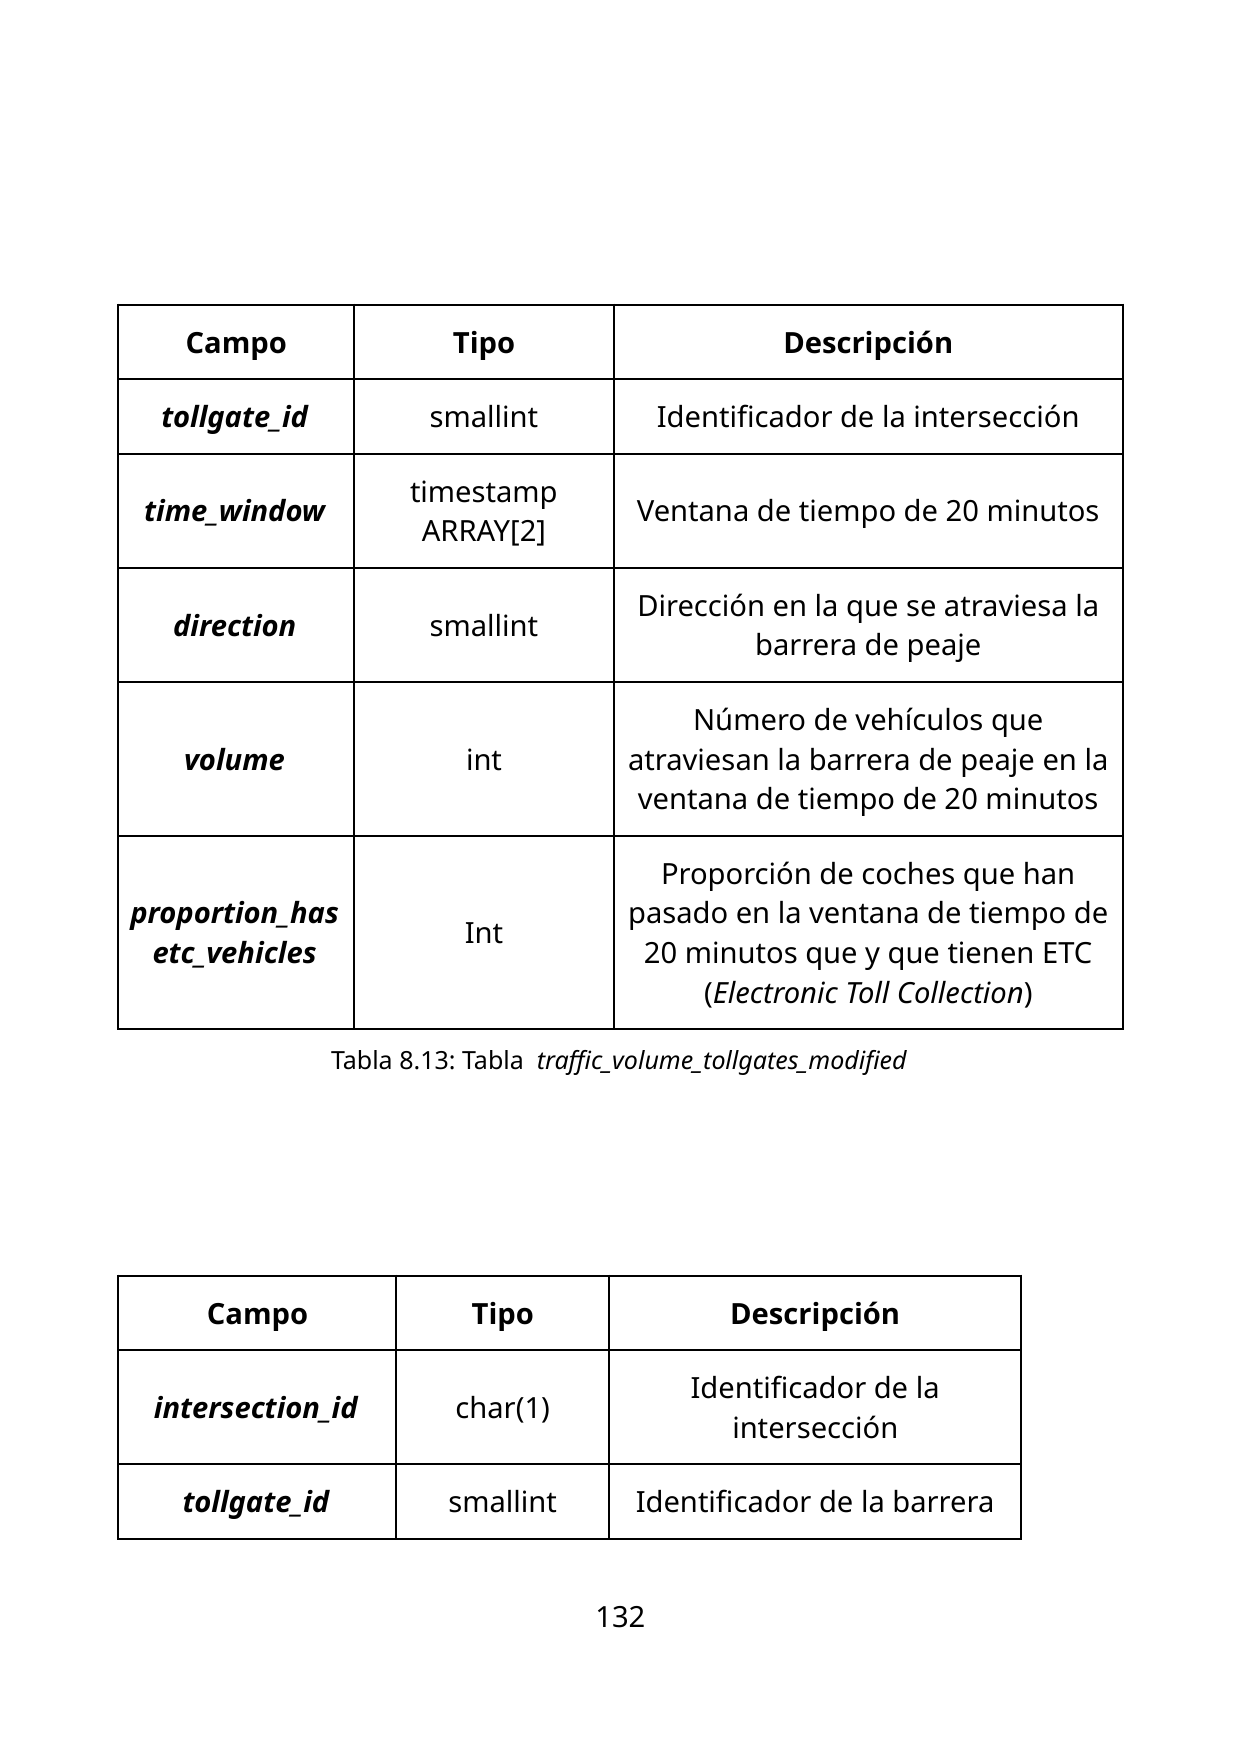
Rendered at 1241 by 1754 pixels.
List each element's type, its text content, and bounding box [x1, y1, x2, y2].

table_cell volume [119, 683, 353, 834]
table_cell Proporción de coches que han pasado en la ventana de tiempo de 20 minutos que y que tienen ETC (Electronic Toll Collection) [615, 837, 1122, 1028]
table_cell proportion_hasetc_vehicles [119, 837, 353, 1028]
table_cell time_window [119, 455, 353, 567]
table_cell Ventana de tiempo de 20 minutos [615, 455, 1122, 567]
table_header Descripción [610, 1277, 1020, 1349]
table_cell char(1) [397, 1351, 608, 1463]
table_header Campo [119, 306, 353, 378]
table_cell int [355, 683, 613, 834]
text Tabla 8.13: Tabla traffic_volume_tollgates_modified [118, 1043, 1122, 1077]
table_cell Número de vehículos que atraviesan la barrera de peaje en la ventana de tiempo de 20 minutos [615, 683, 1122, 834]
table_cell Identificador de la intersección [615, 380, 1122, 452]
table_cell Dirección en la que se atraviesa la barrera de peaje [615, 569, 1122, 681]
table_cell smallint [397, 1465, 608, 1538]
table_cell Identificador de la intersección [610, 1351, 1020, 1463]
table_cell intersection_id [119, 1351, 395, 1463]
table_cell Identificador de la barrera [610, 1465, 1020, 1538]
table_cell smallint [355, 569, 613, 681]
table_cell Int [355, 837, 613, 1028]
table_header Tipo [397, 1277, 608, 1349]
table_header Descripción [615, 306, 1122, 378]
table_header Tipo [355, 306, 613, 378]
table_header Campo [119, 1277, 395, 1349]
table_cell timestamp ARRAY[2] [355, 455, 613, 567]
table_cell tollgate_id [119, 1465, 395, 1538]
table_cell tollgate_id [119, 380, 353, 452]
table_cell smallint [355, 380, 613, 452]
table_cell direction [119, 569, 353, 681]
